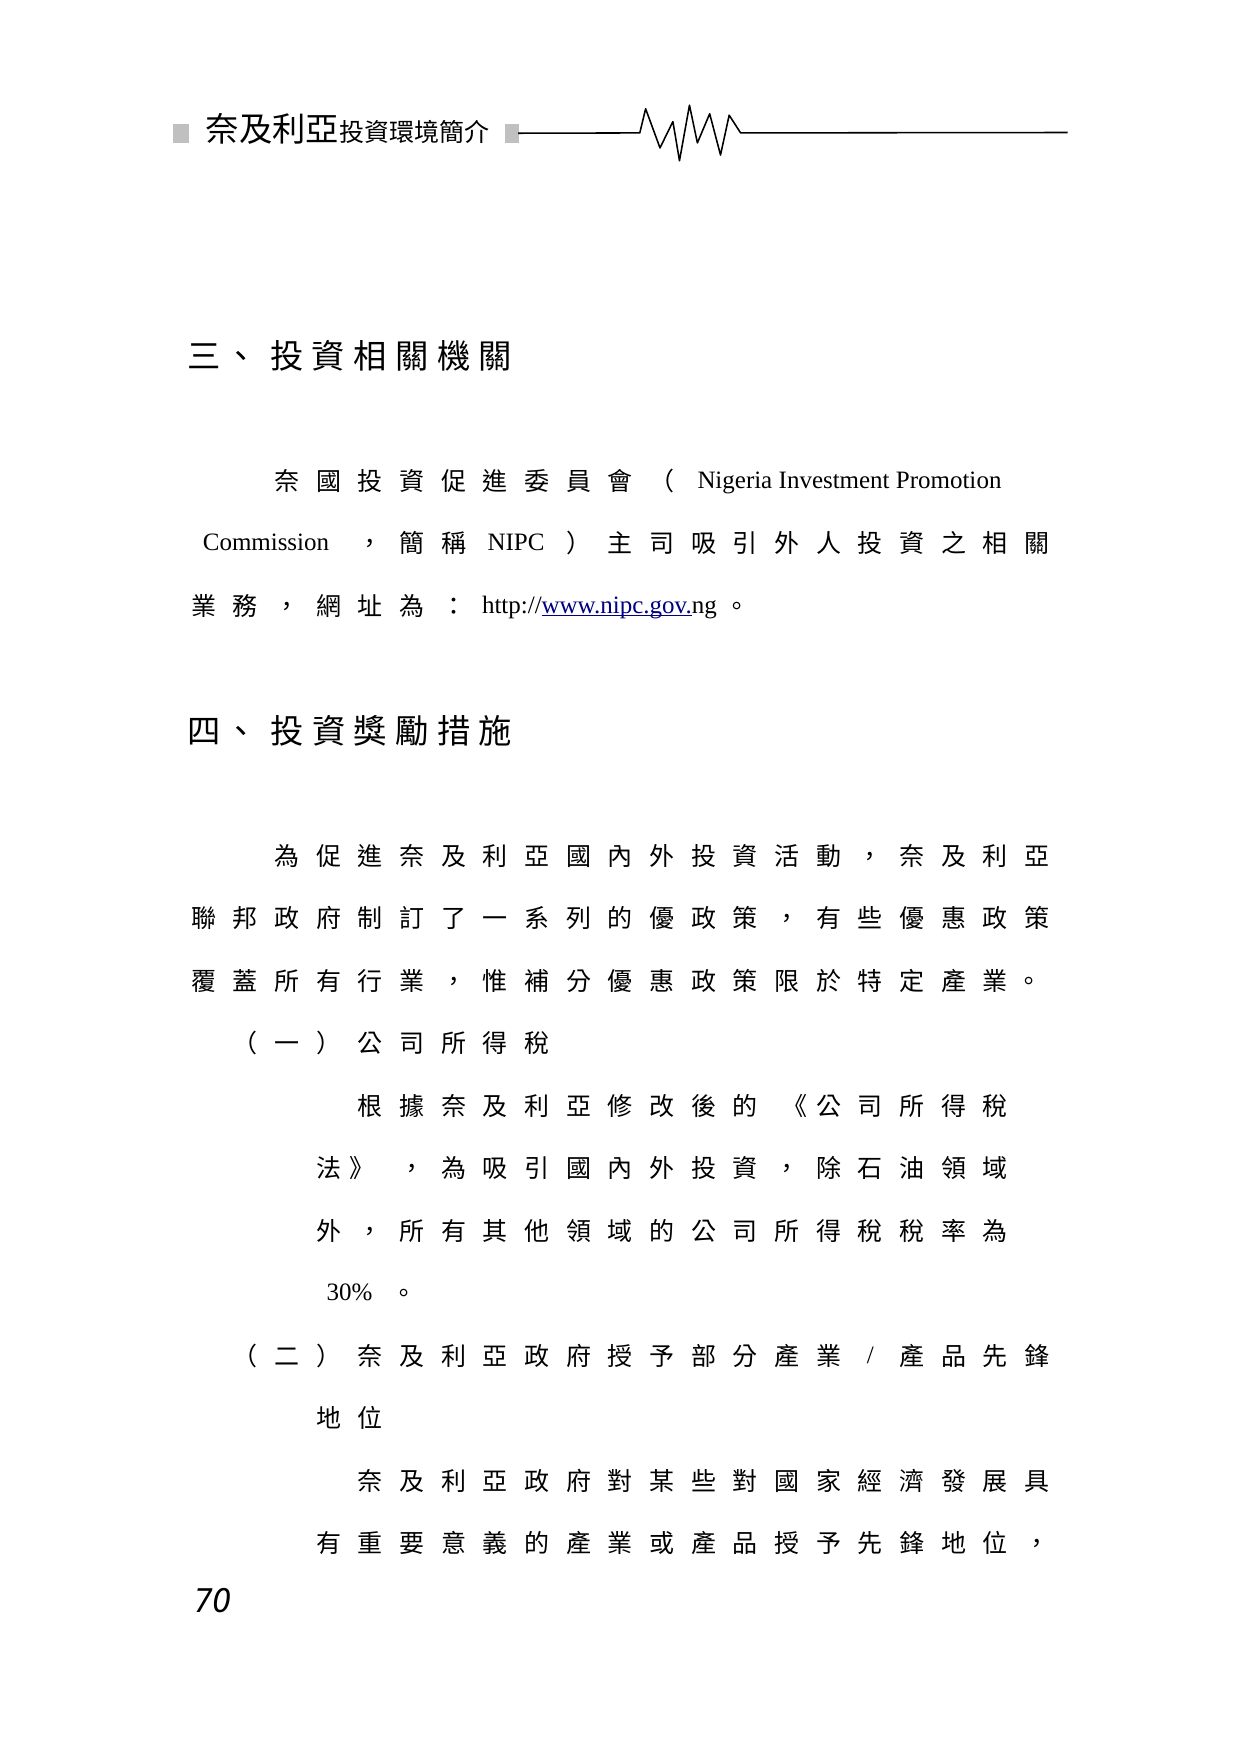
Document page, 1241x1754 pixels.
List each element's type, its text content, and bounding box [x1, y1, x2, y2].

text 根據奈及利亞修改後的《公司所得稅法》，為吸引國內外投資，除石油領域外，所有其他領域的公司所得稅稅率為30%。 [281, 1063, 1058, 1313]
text 三、投資相關機關 [183, 313, 1058, 375]
text 奈及利亞政府對某些對國家經濟發展具有重要意義的產業或產品授予先鋒地位， [281, 1438, 1058, 1563]
text 四、投資獎勵措施 [183, 688, 1058, 750]
text 奈國投資促進委員會（Nigeria Investment Promotion Commission，簡稱NIPC）主司吸引外人投資之相關業務，網址為：http://www.nipc.gov.ng。 [183, 438, 1058, 625]
text （二）奈及利亞政府授予部分產業/產品先鋒地位 [207, 1313, 1058, 1438]
text 為促進奈及利亞國內外投資活動，奈及利亞聯邦政府制訂了一系列的優政策，有些優惠政策覆蓋所有行業，惟補分優惠政策限於特定產業。 [183, 813, 1058, 1000]
text （一）公司所得稅 [207, 1000, 1058, 1063]
